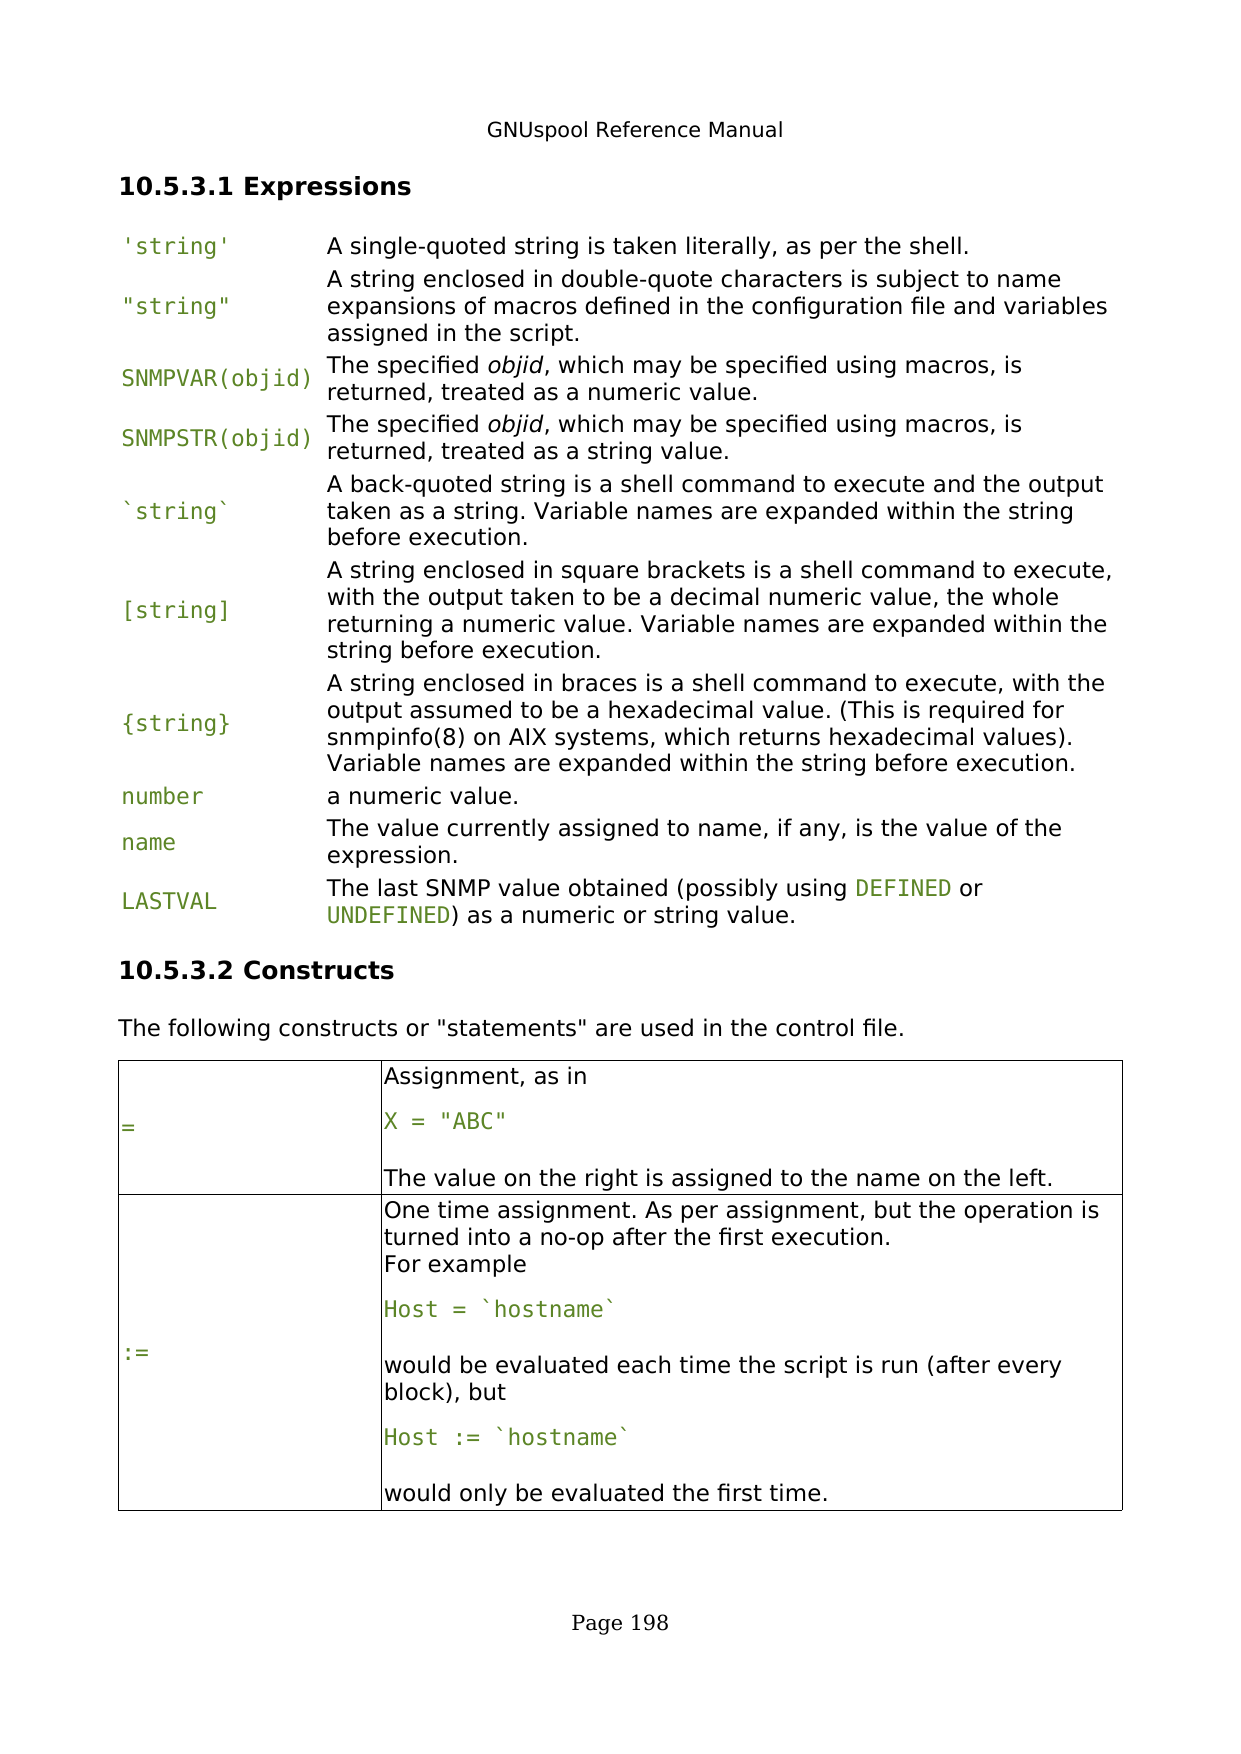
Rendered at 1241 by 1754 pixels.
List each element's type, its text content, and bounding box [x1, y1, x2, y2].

table_cell a numeric value. [324, 780, 1122, 813]
table_cell [string] [118, 554, 324, 667]
table_cell A string enclosed in braces is a shell command to execute, with the output assumed to be a hexadecimal value. (This is required for snmpinfo(8) on AIX systems, which returns hexadecimal values). Variable names are expanded within the string before execution. [324, 667, 1122, 780]
table_cell The last SNMP value obtained (possibly using DEFINED or UNDEFINED) as a numeric or string value. [324, 872, 1122, 931]
table_cell number [118, 780, 324, 813]
table_header 'string' [118, 231, 324, 263]
table_cell The specified objid, which may be specified using macros, is returned, treated as a numeric value. [324, 349, 1122, 409]
table_cell SNMPVAR(objid) [118, 349, 324, 409]
subtitle Constructs [118, 956, 1122, 986]
table_cell The specified objid, which may be specified using macros, is returned, treated as a string value. [324, 409, 1122, 468]
table_cell "string" [118, 263, 324, 349]
table_cell A string enclosed in square brackets is a shell command to execute, with the output taken to be a decimal numeric value, the whole returning a numeric value. Variable names are expanded within the string before execution. [324, 554, 1122, 667]
table_header = [119, 1061, 381, 1194]
table_cell := [119, 1195, 381, 1510]
table_cell The value currently assigned to name, if any, is the value of the expression. [324, 813, 1122, 872]
table_cell name [118, 813, 324, 872]
table_cell SNMPSTR(objid) [118, 409, 324, 468]
text The following constructs or "statements" are used in the control file. [118, 1015, 1122, 1042]
subtitle Expressions [118, 172, 1122, 201]
table_header A single-quoted string is taken literally, as per the shell. [324, 231, 1122, 263]
table_cell `string` [118, 468, 324, 554]
table_cell {string} [118, 667, 324, 780]
table_cell A string enclosed in double-quote characters is subject to name expansions of macros defined in the configuration file and variables assigned in the script. [324, 263, 1122, 349]
table_cell A back-quoted string is a shell command to execute and the output taken as a string. Variable names are expanded within the string before execution. [324, 468, 1122, 554]
table_header Assignment, as in X = "ABC" The value on the right is assigned to the name on the left. [382, 1061, 1122, 1194]
table_cell LASTVAL [118, 872, 324, 931]
table_cell One time assignment. As per assignment, but the operation is turned into a no-op after the first execution. For example Host = `hostname` would be evaluated each time the script is run (after every block), but Host := `hostname` would only be evaluated the first time. [382, 1195, 1122, 1510]
